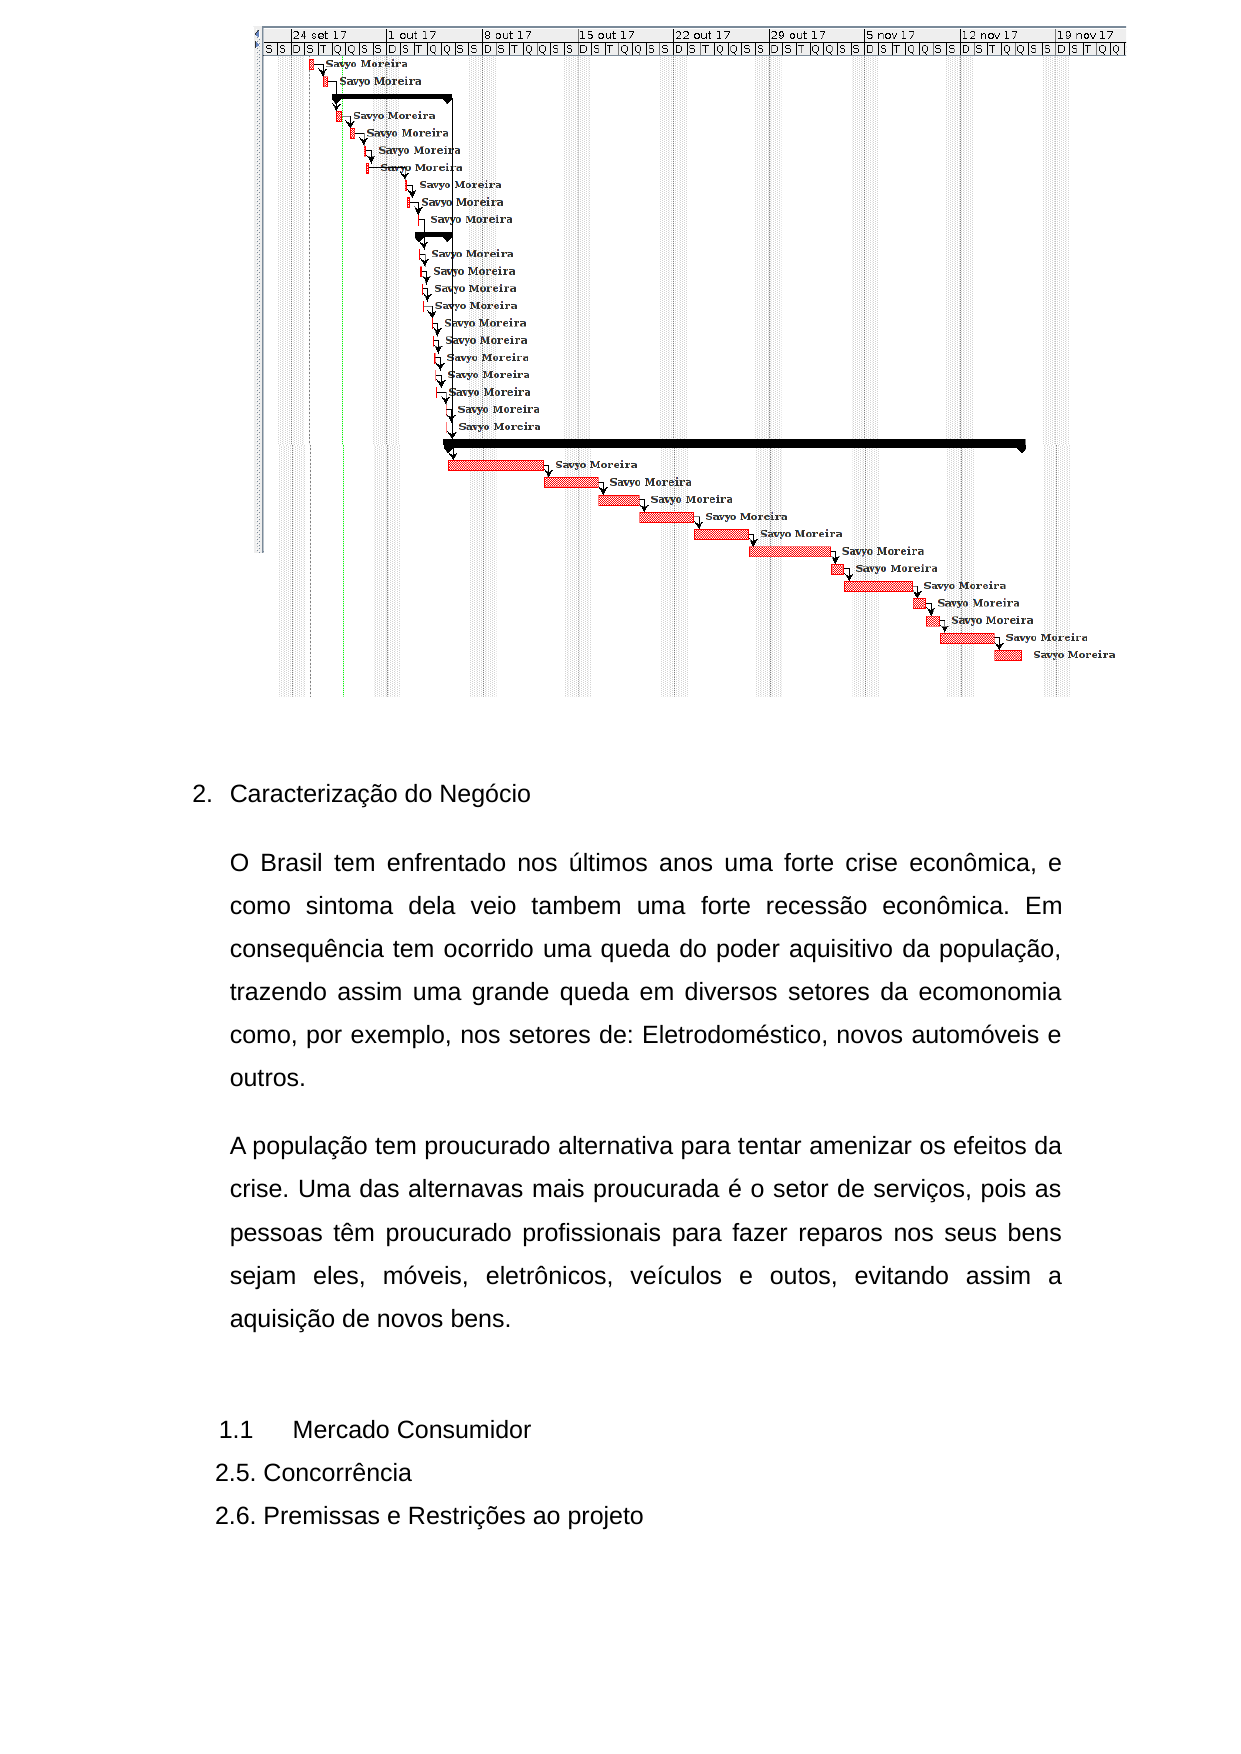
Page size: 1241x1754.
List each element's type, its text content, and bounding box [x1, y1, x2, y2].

list 1.1 Mercado Consumidor [218, 1415, 1063, 1444]
list O Brasil tem enfrentado nos últimos anos uma forte crise econômica, e como sintoma dela veio tambem uma forte recessão econômica. Em consequência tem ocorrido uma queda do poder aquisitivo da população, trazendo assim uma grande queda em diversos setores da ecomonomia como, por exemplo, nos setores de: Eletrodoméstico, novos automóveis e outros. [192, 848, 1063, 1092]
list Caracterização do Negócio [192, 779, 1063, 808]
list A população tem proucurado alternativa para tentar amenizar os efeitos da crise. Uma das alternavas mais proucurada é o setor de serviços, pois as pessoas têm proucurado profissionais para fazer reparos nos seus bens sejam eles, móveis, eletrônicos, veículos e outos, evitando assim a aquisição de novos bens. [192, 1131, 1063, 1333]
picture [253, 26, 1127, 697]
text 2.5. Concorrência [177, 1458, 1063, 1487]
text 2.6. Premissas e Restrições ao projeto [177, 1501, 1063, 1530]
